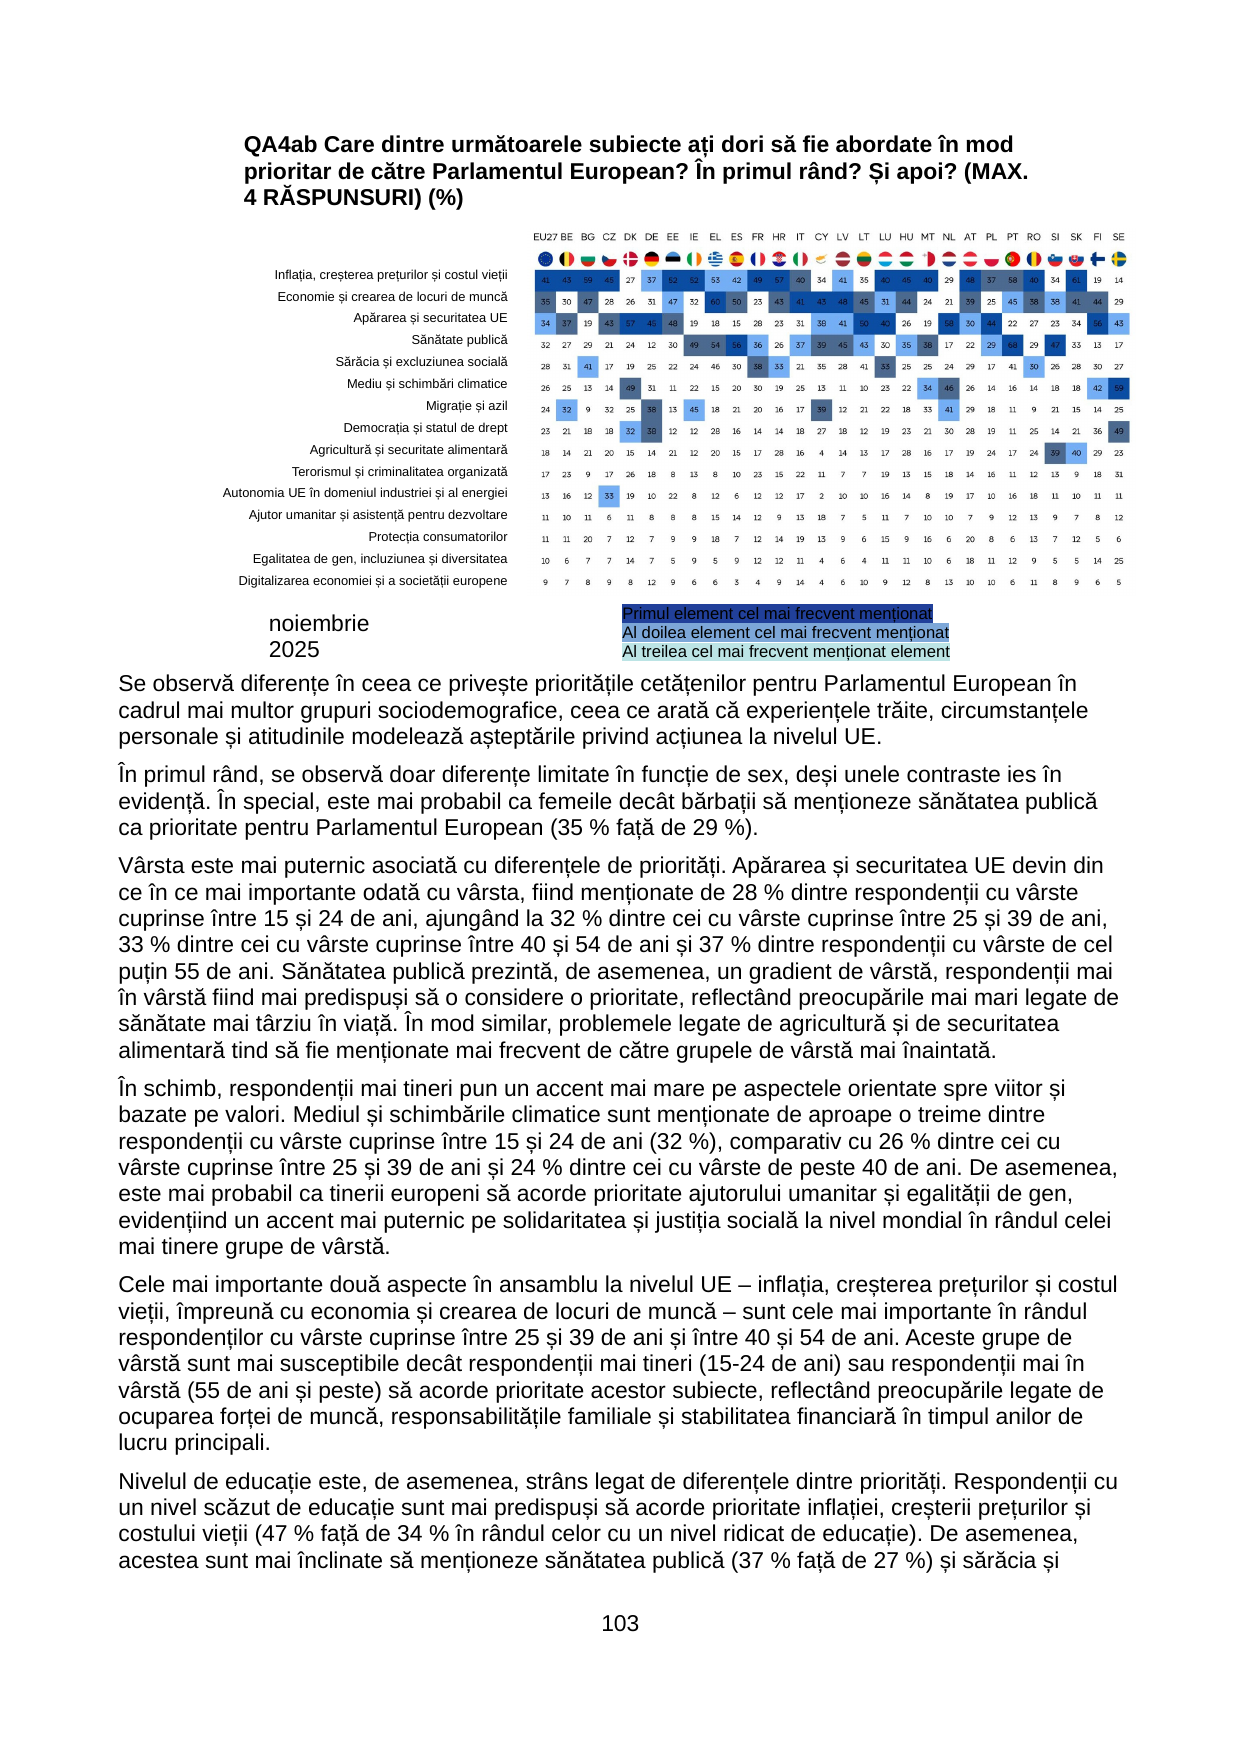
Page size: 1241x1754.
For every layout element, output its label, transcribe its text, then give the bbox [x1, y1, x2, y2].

text În schimb, respondenții mai tineri pun un accent mai mare pe aspectele orientate spre viitor și bazate pe valori. Mediul și schimbările climatice sunt menționate de aproape o treime dintre respondenții cu vârste cuprinse între 15 și 24 de ani (32 %), comparativ cu 26 % dintre cei cu vârste cuprinse între 25 și 39 de ani și 24 % dintre cei cu vârste de peste 40 de ani. De asemenea, este mai probabil ca tinerii europeni să acorde prioritate ajutorului umanitar și egalității de gen, evidențiind un accent mai puternic pe solidaritatea și justiția socială la nivel mondial în rândul celei mai tinere grupe de vârstă. [118, 1075, 1122, 1259]
text Vârsta este mai puternic asociată cu diferențele de priorități. Apărarea și securitatea UE devin din ce în ce mai importante odată cu vârsta, fiind menționate de 28 % dintre respondenții cu vârste cuprinse între 15 și 24 de ani, ajungând la 32 % dintre cei cu vârste cuprinse între 25 și 39 de ani, 33 % dintre cei cu vârste cuprinse între 40 și 54 de ani și 37 % dintre respondenții cu vârste de cel puțin 55 de ani. Sănătatea publică prezintă, de asemenea, un gradient de vârstă, respondenții mai în vârstă fiind mai predispuși să o considere o prioritate, reflectând preocupările mai mari legate de sănătate mai târziu în viață. În mod similar, problemele legate de agricultură și de securitatea alimentară tind să fie menționate mai frecvent de către grupele de vârstă mai înaintată. [118, 852, 1122, 1063]
picture [527, 228, 1136, 596]
text În primul rând, se observă doar diferențe limitate în funcție de sex, deși unele contraste ies în evidență. În special, este mai probabil ca femeile decât bărbații să menționeze sănătatea publică ca prioritate pentru Parlamentul European (35 % față de 29 %). [118, 761, 1122, 840]
text Nivelul de educație este, de asemenea, strâns legat de diferențele dintre priorități. Respondenții cu un nivel scăzut de educație sunt mai predispuși să acorde prioritate inflației, creșterii prețurilor și costului vieții (47 % față de 34 % în rândul celor cu un nivel ridicat de educație). De asemenea, acestea sunt mai înclinate să menționeze sănătatea publică (37 % față de 27 %) și sărăcia și [118, 1468, 1122, 1573]
text Cele mai importante două aspecte în ansamblu la nivelul UE – inflația, creșterea prețurilor și costul vieții, împreună cu economia și crearea de locuri de muncă – sunt cele mai importante în rândul respondenților cu vârste cuprinse între 25 și 39 de ani și între 40 și 54 de ani. Aceste grupe de vârstă sunt mai susceptibile decât respondenții mai tineri (15-24 de ani) sau respondenții mai în vârstă (55 de ani și peste) să acorde prioritate acestor subiecte, reflectând preocupările legate de ocuparea forței de muncă, responsabilitățile familiale și stabilitatea financiară în timpul anilor de lucru principali. [118, 1271, 1122, 1456]
text Se observă diferențe în ceea ce privește prioritățile cetățenilor pentru Parlamentul European în cadrul mai multor grupuri sociodemografice, ceea ce arată că experiențele trăite, circumstanțele personale și atitudinile modelează așteptările privind acțiunea la nivelul UE. [118, 124, 1122, 749]
